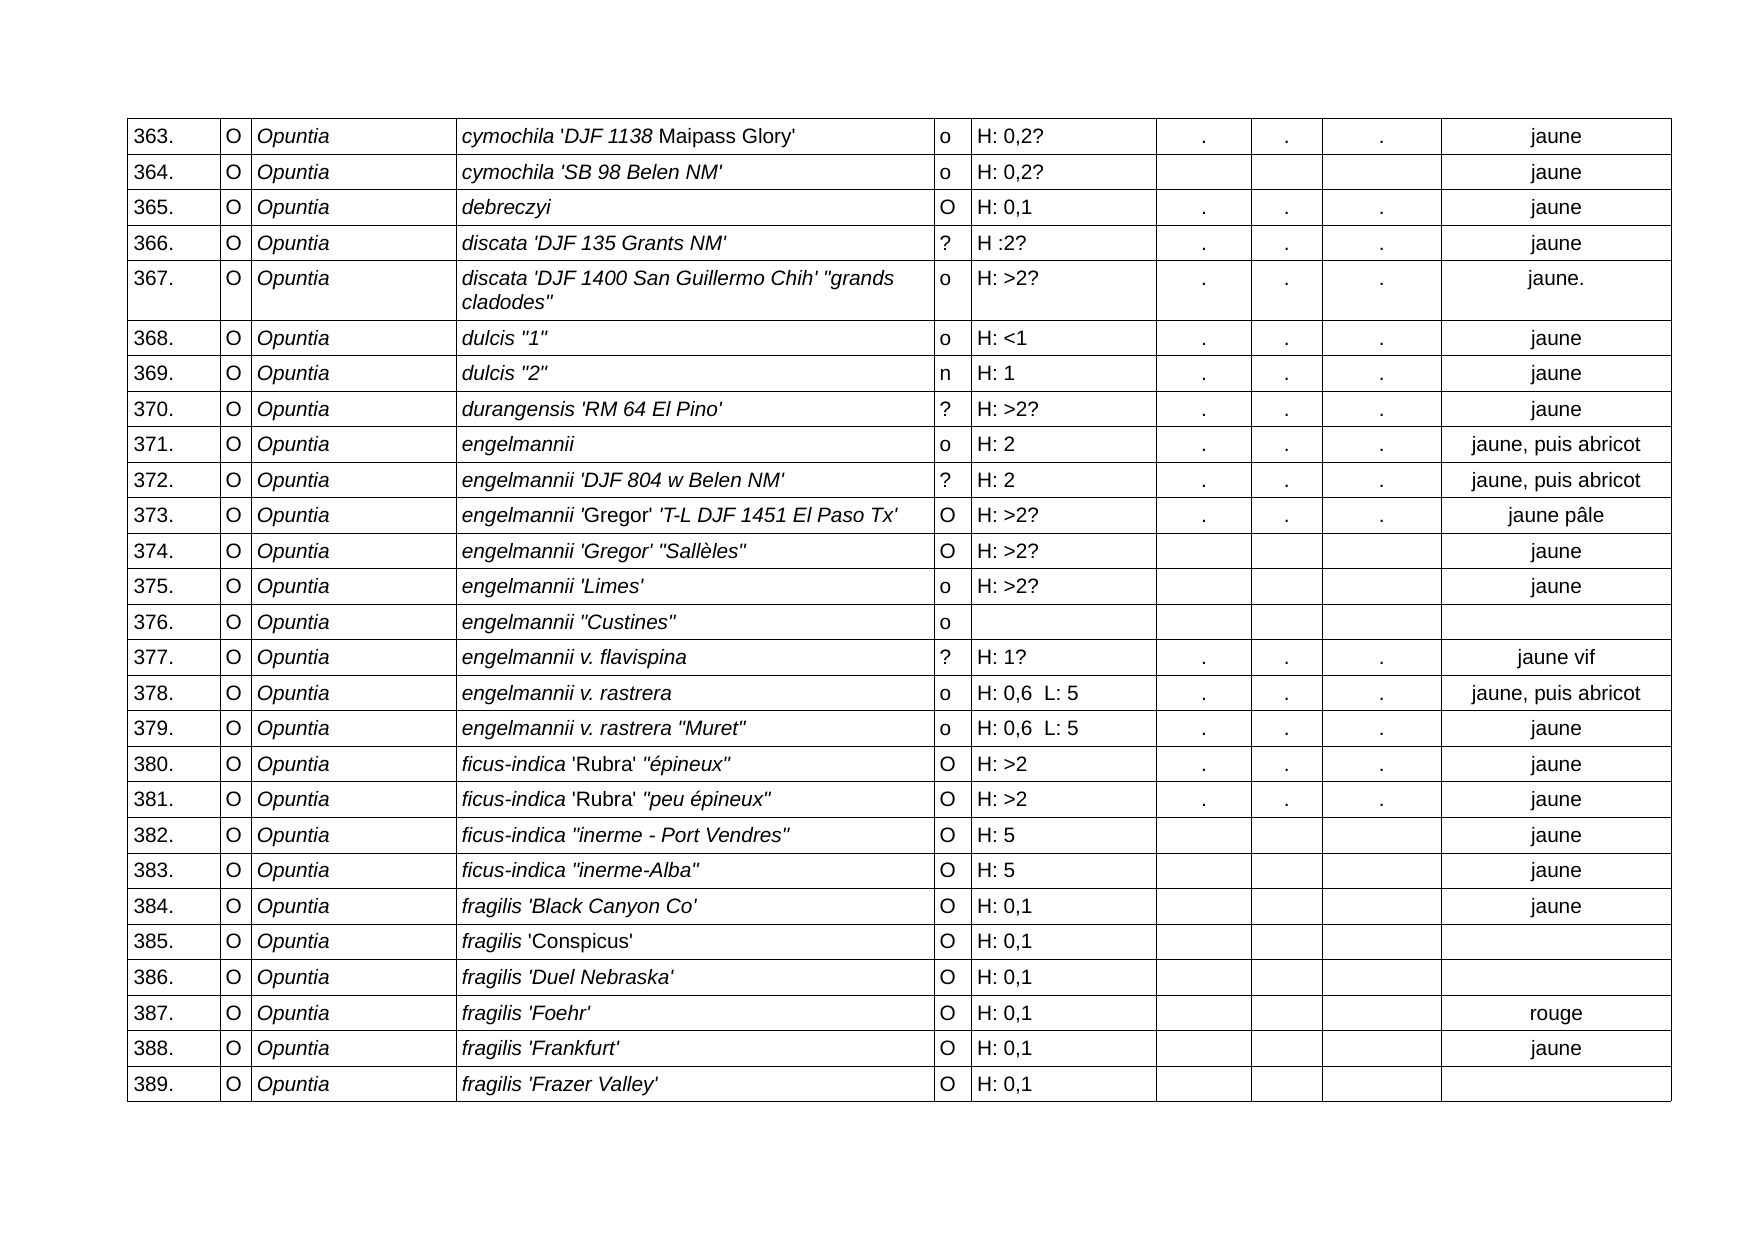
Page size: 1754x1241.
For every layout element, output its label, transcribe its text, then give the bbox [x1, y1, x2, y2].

table_cell O [935, 1067, 971, 1101]
table_cell [128, 925, 220, 959]
table_cell jaune [1442, 711, 1671, 746]
table_cell H: 1? [972, 640, 1156, 675]
table_cell ficus-indica "inerme-Alba" [457, 854, 934, 888]
table_cell jaune [1442, 226, 1671, 260]
table_cell . [1323, 676, 1441, 710]
table_cell Opuntia [252, 747, 456, 781]
table_cell H: 0,2? [972, 119, 1156, 154]
table_cell fragilis 'Conspicus' [457, 925, 934, 959]
table_cell Opuntia [252, 889, 456, 923]
table_cell ? [935, 392, 971, 426]
table_cell [128, 996, 220, 1030]
table_cell H: 0,6 L: 5 [972, 711, 1156, 746]
table_cell Opuntia [252, 155, 456, 189]
table_cell O [221, 1067, 251, 1101]
table_cell [1323, 1067, 1441, 1101]
table_cell O [935, 1031, 971, 1066]
table_cell [128, 818, 220, 852]
table_cell . [1157, 676, 1251, 710]
table_cell ficus-indica 'Rubra' "peu épineux" [457, 782, 934, 817]
table_cell jaune [1442, 534, 1671, 568]
table_cell jaune [1442, 782, 1671, 817]
table_cell O [935, 498, 971, 533]
table_cell engelmannii 'DJF 804 w Belen NM' [457, 463, 934, 497]
table_cell jaune [1442, 854, 1671, 888]
table_cell jaune [1442, 155, 1671, 189]
table_cell [1252, 854, 1322, 888]
table_cell jaune, puis abricot [1442, 463, 1671, 497]
table_cell [128, 569, 220, 604]
table_cell Opuntia [252, 463, 456, 497]
table_cell . [1323, 427, 1441, 462]
table_cell H: >2 [972, 782, 1156, 817]
table_cell [1252, 155, 1322, 189]
table_cell [128, 261, 220, 320]
table_cell . [1323, 392, 1441, 426]
table_cell [972, 605, 1156, 639]
table_cell O [221, 889, 251, 923]
table_cell Opuntia [252, 569, 456, 604]
table_cell Opuntia [252, 640, 456, 675]
table_cell jaune [1442, 889, 1671, 923]
table_cell O [221, 960, 251, 994]
table_cell H: >2? [972, 261, 1156, 320]
table_cell n [935, 356, 971, 391]
table_cell [128, 463, 220, 497]
table_cell . [1157, 498, 1251, 533]
table_cell H: 2 [972, 427, 1156, 462]
table_cell [1323, 996, 1441, 1030]
table_cell H: 5 [972, 854, 1156, 888]
table_cell engelmannii 'Gregor' "Sallèles" [457, 534, 934, 568]
table_cell O [221, 534, 251, 568]
table_cell cymochila 'SB 98 Belen NM' [457, 155, 934, 189]
table_cell o [935, 155, 971, 189]
table_cell . [1252, 676, 1322, 710]
table_cell O [221, 119, 251, 154]
table_cell Opuntia [252, 261, 456, 320]
table_cell jaune [1442, 818, 1671, 852]
table_cell [128, 605, 220, 639]
table_cell o [935, 569, 971, 604]
table_cell . [1252, 747, 1322, 781]
table_cell [1252, 996, 1322, 1030]
table_cell H: <1 [972, 321, 1156, 355]
table_cell O [935, 925, 971, 959]
table_cell . [1157, 711, 1251, 746]
table_cell Opuntia [252, 925, 456, 959]
table_cell [1252, 1031, 1322, 1066]
table_cell H: >2? [972, 569, 1156, 604]
table_cell O [935, 534, 971, 568]
table_cell discata 'DJF 135 Grants NM' [457, 226, 934, 260]
table_cell H: >2? [972, 392, 1156, 426]
table_cell . [1323, 356, 1441, 391]
table_cell jaune vif [1442, 640, 1671, 675]
table_cell . [1252, 190, 1322, 225]
table_cell [128, 356, 220, 391]
table_cell dulcis "2" [457, 356, 934, 391]
table_cell O [935, 996, 971, 1030]
table_cell [128, 190, 220, 225]
table_cell . [1157, 463, 1251, 497]
table_cell O [221, 356, 251, 391]
table_cell [128, 155, 220, 189]
table_cell Opuntia [252, 711, 456, 746]
table_cell [1323, 960, 1441, 994]
table_cell jaune [1442, 119, 1671, 154]
table_cell Opuntia [252, 226, 456, 260]
table_cell . [1252, 711, 1322, 746]
table_cell H: 5 [972, 818, 1156, 852]
table_cell Opuntia [252, 676, 456, 710]
table_cell [1442, 925, 1671, 959]
table_cell [128, 889, 220, 923]
table_cell engelmannii [457, 427, 934, 462]
table_cell O [221, 676, 251, 710]
table_cell Opuntia [252, 1031, 456, 1066]
table_cell o [935, 261, 971, 320]
table_cell [1157, 818, 1251, 852]
table_cell [1323, 818, 1441, 852]
table_cell . [1323, 747, 1441, 781]
table_cell O [221, 605, 251, 639]
table_cell [128, 676, 220, 710]
table_cell Opuntia [252, 782, 456, 817]
table_cell [128, 1067, 220, 1101]
table_cell . [1157, 782, 1251, 817]
table_cell O [221, 261, 251, 320]
table_cell H: >2? [972, 534, 1156, 568]
table_cell H: 2 [972, 463, 1156, 497]
table_cell [1252, 534, 1322, 568]
table_cell ? [935, 226, 971, 260]
table_cell jaune [1442, 392, 1671, 426]
table_cell jaune. [1442, 261, 1671, 320]
table_cell fragilis 'Foehr' [457, 996, 934, 1030]
table_cell O [221, 226, 251, 260]
table_cell O [221, 569, 251, 604]
table_cell [128, 498, 220, 533]
table_cell [1252, 605, 1322, 639]
table_cell [1252, 960, 1322, 994]
table_cell . [1252, 498, 1322, 533]
table_cell O [221, 747, 251, 781]
table_cell [128, 1031, 220, 1066]
table_cell . [1157, 640, 1251, 675]
table_cell ? [935, 640, 971, 675]
table_cell [128, 534, 220, 568]
table_cell engelmannii 'Gregor' 'T-L DJF 1451 El Paso Tx' [457, 498, 934, 533]
table_cell jaune [1442, 190, 1671, 225]
table_cell [128, 854, 220, 888]
table_cell rouge [1442, 996, 1671, 1030]
table_cell . [1252, 782, 1322, 817]
table_cell [1157, 534, 1251, 568]
table_cell Opuntia [252, 190, 456, 225]
table_cell [1323, 569, 1441, 604]
table_cell H: 0,1 [972, 1067, 1156, 1101]
table_cell . [1323, 261, 1441, 320]
table_cell Opuntia [252, 356, 456, 391]
table_cell [1157, 889, 1251, 923]
table_cell O [935, 782, 971, 817]
table_cell jaune [1442, 321, 1671, 355]
table_cell [1323, 854, 1441, 888]
table_cell O [221, 1031, 251, 1066]
table_cell [1323, 155, 1441, 189]
table_cell O [221, 427, 251, 462]
table_cell [1323, 605, 1441, 639]
table_cell o [935, 711, 971, 746]
table_cell ficus-indica "inerme - Port Vendres" [457, 818, 934, 852]
table_cell fragilis 'Duel Nebraska' [457, 960, 934, 994]
table_cell O [221, 925, 251, 959]
table_cell [1157, 960, 1251, 994]
table_cell jaune pâle [1442, 498, 1671, 533]
table_cell [1157, 1031, 1251, 1066]
table_cell O [935, 960, 971, 994]
table_cell Opuntia [252, 119, 456, 154]
table_cell O [221, 463, 251, 497]
table_cell . [1252, 261, 1322, 320]
table_cell . [1252, 119, 1322, 154]
table_cell . [1323, 321, 1441, 355]
table_cell O [221, 640, 251, 675]
table_cell Opuntia [252, 534, 456, 568]
table_cell O [221, 498, 251, 533]
table_cell jaune, puis abricot [1442, 427, 1671, 462]
table_cell dulcis "1" [457, 321, 934, 355]
table_cell [128, 782, 220, 817]
table_cell Opuntia [252, 996, 456, 1030]
table_cell O [935, 854, 971, 888]
table_cell [1252, 925, 1322, 959]
table_cell jaune [1442, 356, 1671, 391]
table_cell engelmannii v. flavispina [457, 640, 934, 675]
table_cell O [221, 392, 251, 426]
table_cell . [1157, 321, 1251, 355]
table_cell [128, 640, 220, 675]
table_cell . [1157, 392, 1251, 426]
table_cell O [221, 321, 251, 355]
table_cell O [221, 155, 251, 189]
table_cell . [1323, 498, 1441, 533]
table_cell [1157, 854, 1251, 888]
table_cell . [1252, 392, 1322, 426]
table_cell [1323, 534, 1441, 568]
table_cell . [1323, 190, 1441, 225]
table_cell Opuntia [252, 960, 456, 994]
table_cell ficus-indica 'Rubra' "épineux" [457, 747, 934, 781]
table_cell cymochila 'DJF 1138 Maipass Glory' [457, 119, 934, 154]
table_cell . [1252, 226, 1322, 260]
table_cell o [935, 605, 971, 639]
table_cell o [935, 676, 971, 710]
table_cell [128, 119, 220, 154]
table_cell [1252, 889, 1322, 923]
table_cell fragilis 'Black Canyon Co' [457, 889, 934, 923]
table_cell [1157, 1067, 1251, 1101]
table_cell [1157, 925, 1251, 959]
table_cell . [1157, 226, 1251, 260]
table_cell O [221, 996, 251, 1030]
table_cell H: 0,1 [972, 996, 1156, 1030]
table_cell . [1157, 190, 1251, 225]
table_cell [1442, 960, 1671, 994]
table_cell [128, 321, 220, 355]
table_cell [1157, 996, 1251, 1030]
table_cell [128, 392, 220, 426]
table_cell o [935, 321, 971, 355]
table_cell O [935, 889, 971, 923]
table_cell . [1323, 226, 1441, 260]
table_cell [1323, 925, 1441, 959]
table_cell Opuntia [252, 818, 456, 852]
table_cell Opuntia [252, 392, 456, 426]
table_cell . [1323, 463, 1441, 497]
table_cell . [1323, 711, 1441, 746]
table_cell H: 1 [972, 356, 1156, 391]
table_cell Opuntia [252, 321, 456, 355]
table_cell . [1252, 427, 1322, 462]
table_cell [128, 711, 220, 746]
table_cell O [221, 782, 251, 817]
table_cell engelmannii v. rastrera [457, 676, 934, 710]
table_cell O [221, 711, 251, 746]
table_cell H: >2 [972, 747, 1156, 781]
table_cell Opuntia [252, 498, 456, 533]
table_cell jaune, puis abricot [1442, 676, 1671, 710]
table_cell . [1252, 640, 1322, 675]
table_cell discata 'DJF 1400 San Guillermo Chih' "grands cladodes" [457, 261, 934, 320]
table_cell O [935, 747, 971, 781]
table_cell O [221, 190, 251, 225]
table_cell [1442, 1067, 1671, 1101]
table_cell Opuntia [252, 605, 456, 639]
table_cell jaune [1442, 569, 1671, 604]
table_cell . [1157, 261, 1251, 320]
table_cell O [935, 818, 971, 852]
table_cell Opuntia [252, 427, 456, 462]
table_cell H: 0,1 [972, 1031, 1156, 1066]
table_cell debreczyi [457, 190, 934, 225]
table_cell . [1157, 427, 1251, 462]
table_cell . [1323, 640, 1441, 675]
table_cell durangensis 'RM 64 El Pino' [457, 392, 934, 426]
table_cell H: 0,1 [972, 960, 1156, 994]
table_cell o [935, 427, 971, 462]
table_cell H: 0,1 [972, 925, 1156, 959]
table_cell . [1323, 119, 1441, 154]
table_cell Opuntia [252, 1067, 456, 1101]
table_cell . [1157, 119, 1251, 154]
table_cell Opuntia [252, 854, 456, 888]
table_cell [128, 427, 220, 462]
table_cell [1252, 818, 1322, 852]
table_cell engelmannii "Custines" [457, 605, 934, 639]
table_cell [1442, 605, 1671, 639]
table_cell [1157, 155, 1251, 189]
table_cell . [1252, 463, 1322, 497]
table_cell O [935, 190, 971, 225]
table_cell H :2? [972, 226, 1156, 260]
table_cell jaune [1442, 1031, 1671, 1066]
table_cell jaune [1442, 747, 1671, 781]
table_cell engelmannii v. rastrera "Muret" [457, 711, 934, 746]
table_cell ? [935, 463, 971, 497]
table_cell H: 0,1 [972, 889, 1156, 923]
table_cell [128, 960, 220, 994]
table_cell [1252, 1067, 1322, 1101]
table_cell . [1157, 747, 1251, 781]
table_cell [1157, 605, 1251, 639]
table_cell H: 0,2? [972, 155, 1156, 189]
table_cell . [1252, 321, 1322, 355]
table_cell [1323, 1031, 1441, 1066]
table_cell . [1252, 356, 1322, 391]
table_cell o [935, 119, 971, 154]
table_cell [1323, 889, 1441, 923]
table_cell [128, 226, 220, 260]
table_cell . [1323, 782, 1441, 817]
table_cell fragilis 'Frankfurt' [457, 1031, 934, 1066]
table_cell H: >2? [972, 498, 1156, 533]
table_cell . [1157, 356, 1251, 391]
table_cell engelmannii 'Limes' [457, 569, 934, 604]
table_cell [1252, 569, 1322, 604]
table_cell H: 0,6 L: 5 [972, 676, 1156, 710]
table_cell H: 0,1 [972, 190, 1156, 225]
table_cell O [221, 818, 251, 852]
table_cell [1157, 569, 1251, 604]
table_cell fragilis 'Frazer Valley' [457, 1067, 934, 1101]
table_cell O [221, 854, 251, 888]
table_cell [128, 747, 220, 781]
